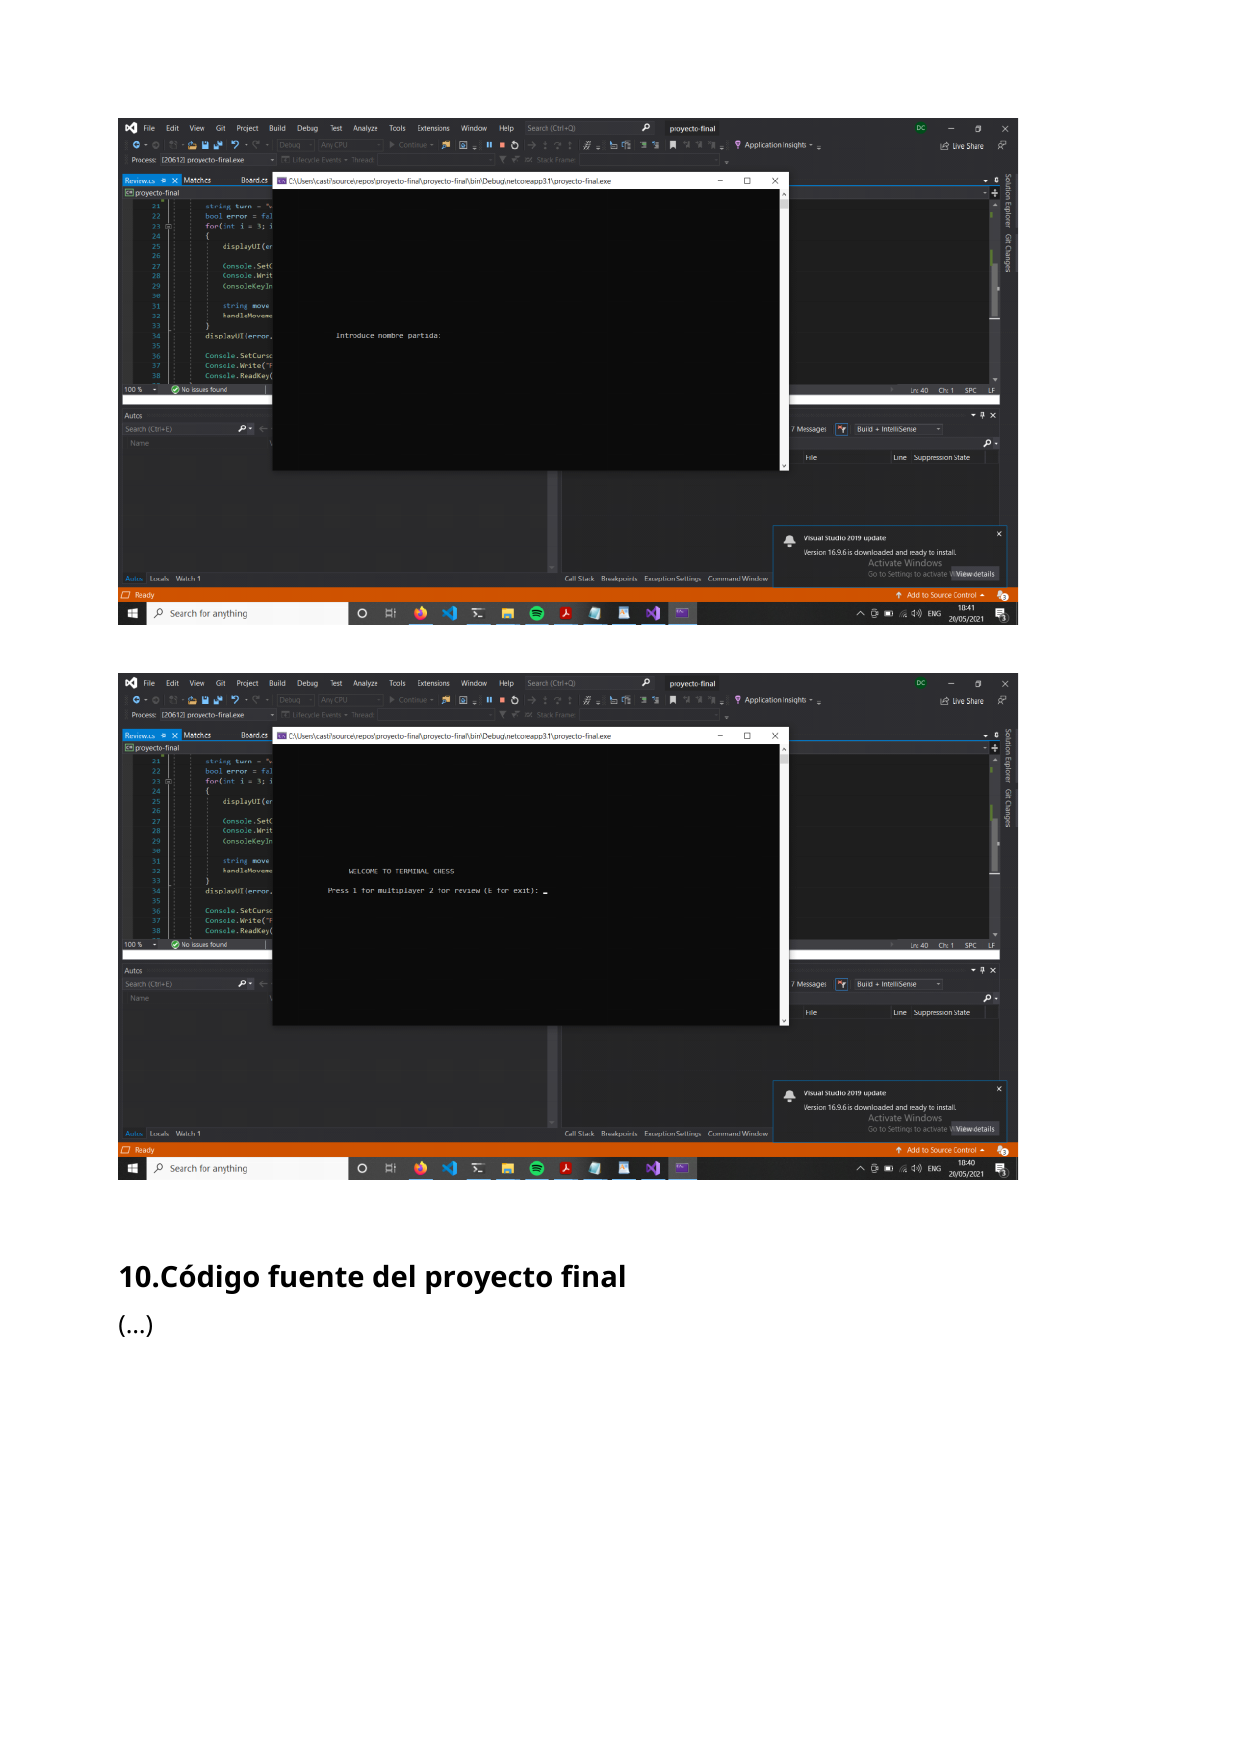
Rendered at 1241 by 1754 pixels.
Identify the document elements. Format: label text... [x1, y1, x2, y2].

text 10.Código fuente del proyecto final [118, 1256, 1122, 1296]
text (…) [118, 1306, 1122, 1341]
